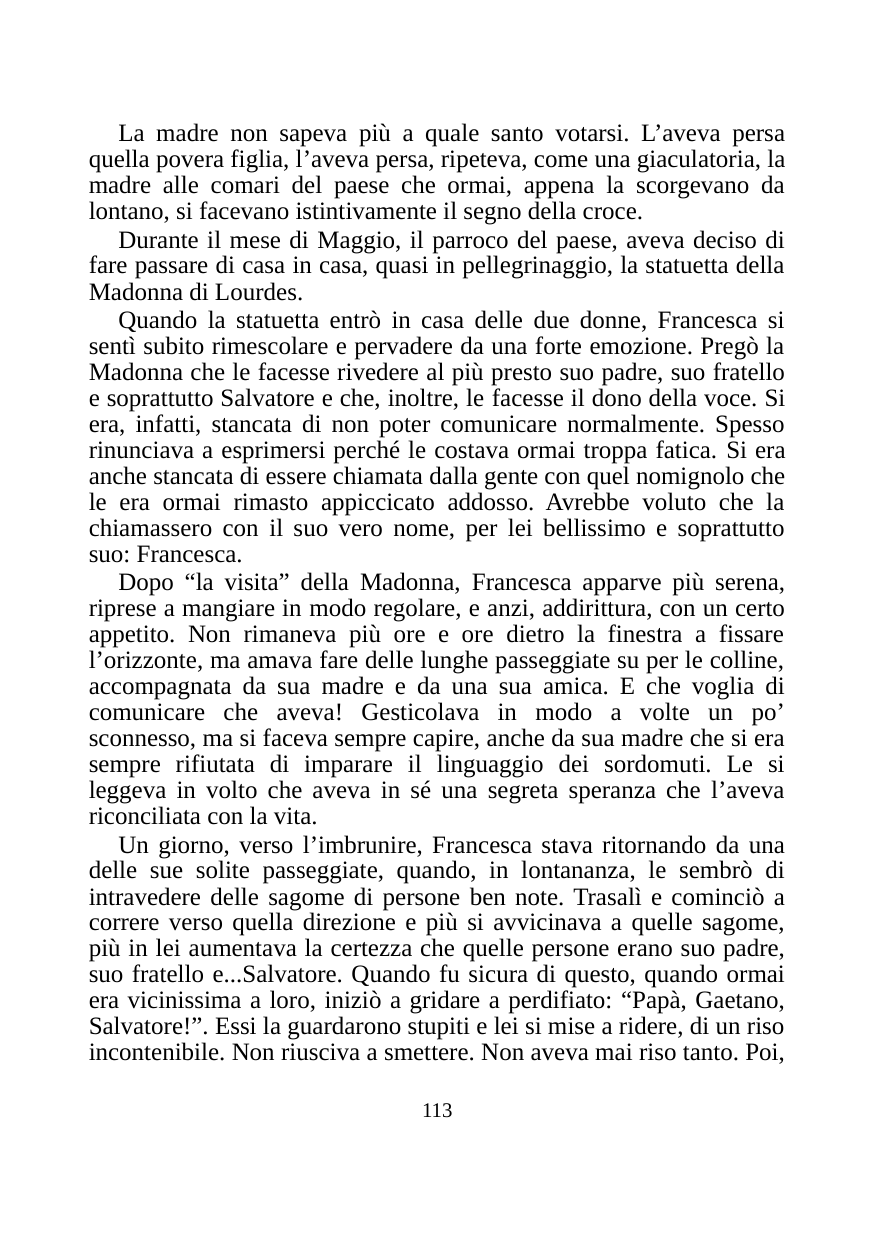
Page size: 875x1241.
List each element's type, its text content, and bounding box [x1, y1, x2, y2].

text Un giorno, verso l’imbrunire, Francesca stava ritornando da una delle sue solite passeggiate, quando, in lontananza, le sembrò di intravedere delle sagome di persone ben note. Trasalì e cominciò a correre verso quella direzione e più si avvicinava a quelle sagome, più in lei aumentava la certezza che quelle persone erano suo padre, suo fratello e...Salvatore. Quando fu sicura di questo, quando ormai era vicinissima a loro, iniziò a gridare a perdifiato: “Papà, Gaetano, Salvatore!”. Essi la guardarono stupiti e lei si mise a ridere, di un riso incontenibile. Non riusciva a smettere. Non aveva mai riso tanto. Poi, [88, 830, 786, 1066]
text Quando la statuetta entrò in casa delle due donne, Francesca si sentì subito rimescolare e pervadere da una forte emozione. Pregò la Madonna che le facesse rivedere al più presto suo padre, suo fratello e soprattutto Salvatore e che, inoltre, le facesse il dono della voce. Si era, infatti, stancata di non poter comunicare normalmente. Spesso rinunciava a esprimersi perché le costava ormai troppa fatica. Si era anche stancata di essere chiamata dalla gente con quel nomignolo che le era ormai rimasto appiccicato addosso. Avrebbe voluto che la chiamassero con il suo vero nome, per lei bellissimo e soprattutto suo: Francesca. [88, 305, 786, 567]
text Durante il mese di Maggio, il parroco del paese, aveva deciso di fare passare di casa in casa, quasi in pellegrinaggio, la statuetta della Madonna di Lourdes. [88, 225, 786, 305]
text Dopo “la visita” della Madonna, Francesca apparve più serena, riprese a mangiare in modo regolare, e anzi, addirittura, con un certo appetito. Non rimaneva più ore e ore dietro la finestra a fissare l’orizzonte, ma amava fare delle lunghe passeggiate su per le colline, accompagnata da sua madre e da una sua amica. E che voglia di comunicare che aveva! Gesticolava in modo a volte un po’ sconnesso, ma si faceva sempre capire, anche da sua madre che si era sempre rifiutata di imparare il linguaggio dei sordomuti. Le si leggeva in volto che aveva in sé una segreta speranza che l’aveva riconciliata con la vita. [88, 567, 786, 830]
text La madre non sapeva più a quale santo votarsi. L’aveva persa quella povera figlia, l’aveva persa, ripeteva, come una giaculatoria, la madre alle comari del paese che ormai, appena la scorgevano da lontano, si facevano istintivamente il segno della croce. [88, 118, 786, 225]
